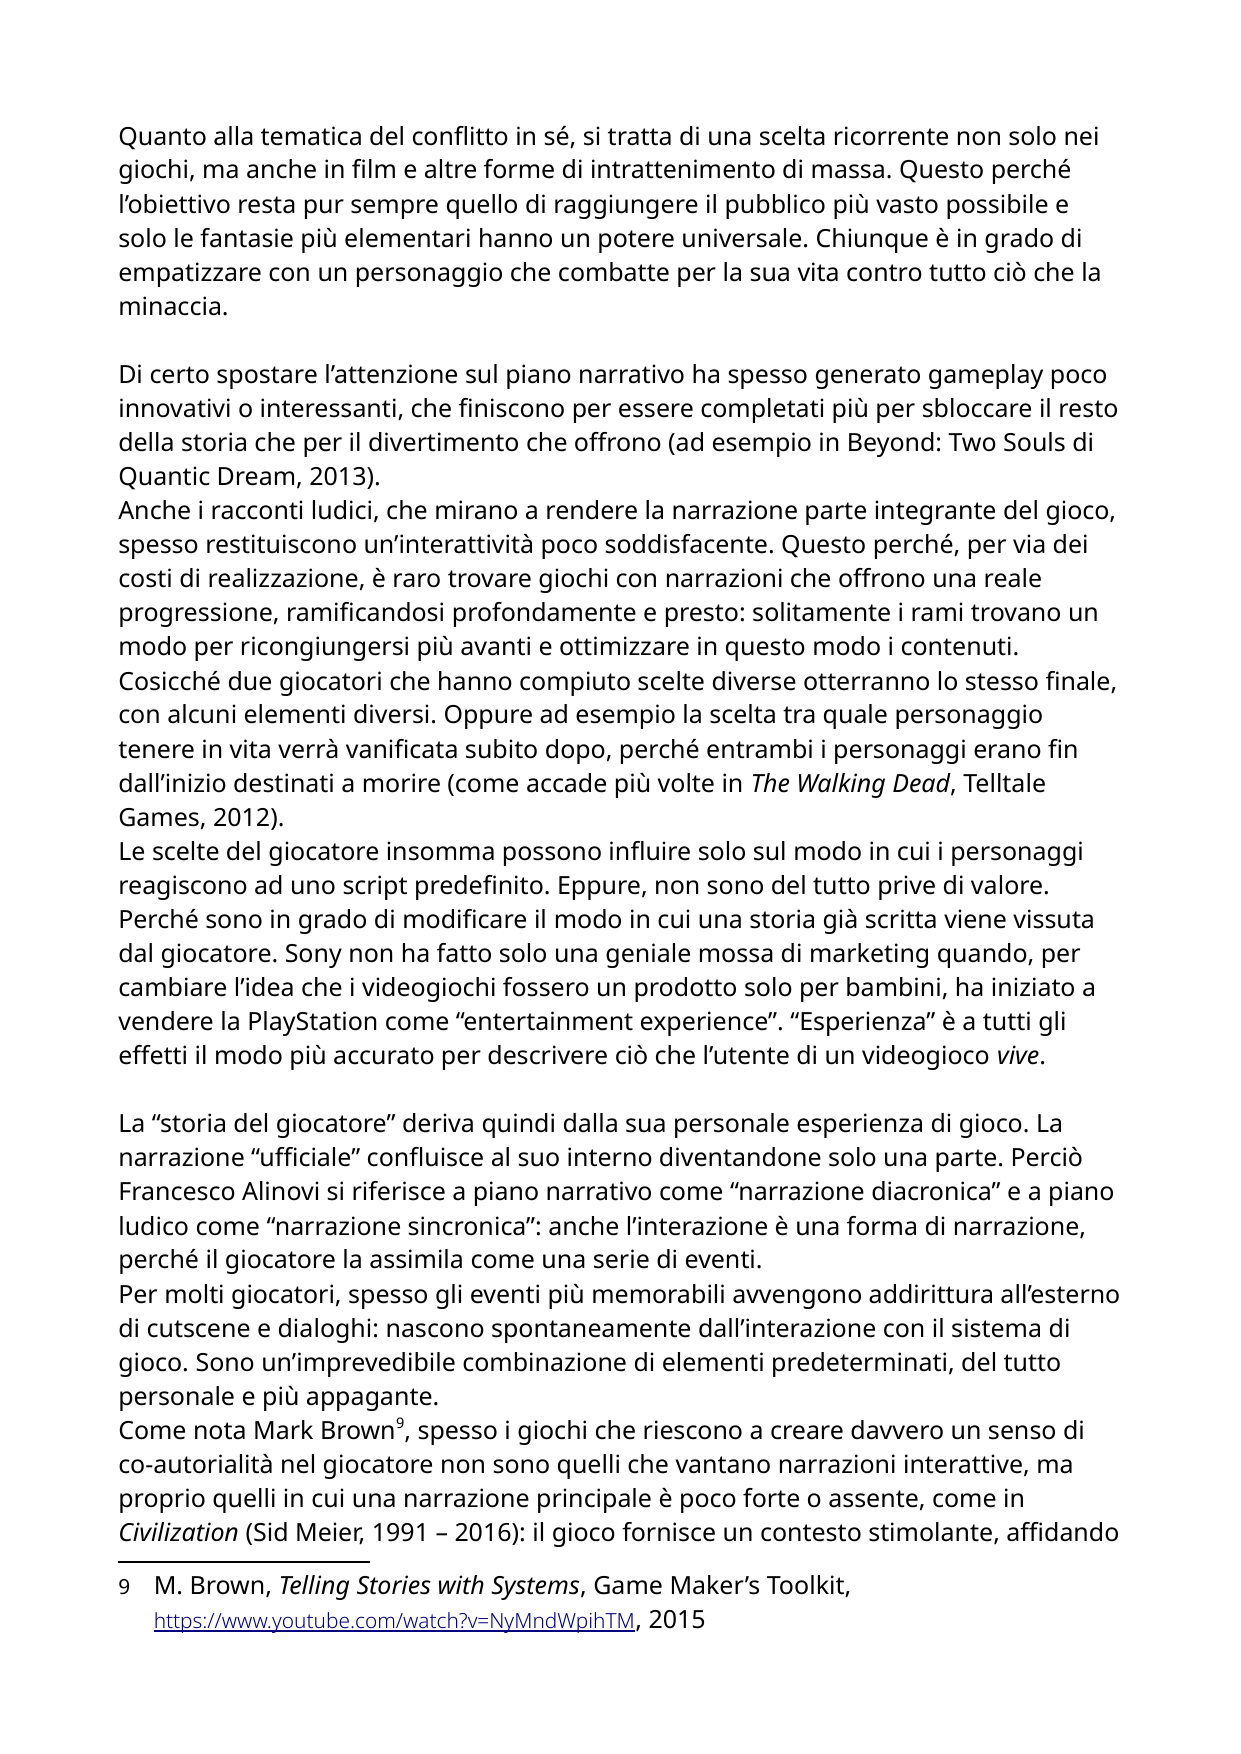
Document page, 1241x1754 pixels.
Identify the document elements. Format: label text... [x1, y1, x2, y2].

text Per molti giocatori, spesso gli eventi più memorabili avvengono addirittura all’esterno di cutscene e dialoghi: nascono spontaneamente dall’interazione con il sistema di gioco. Sono un’imprevedibile combinazione di elementi predeterminati, del tutto personale e più appagante. [118, 1276, 1122, 1412]
text Come nota Mark Brown, spesso i giochi che riescono a creare davvero un senso di co-autorialità nel giocatore non sono quelli che vantano narrazioni interattive, ma proprio quelli in cui una narrazione principale è poco forte o assente, come in Civilization (Sid Meier, 1991 – 2016): il gioco fornisce un contesto stimolante, affidando [118, 1412, 1122, 1549]
text La “storia del giocatore” deriva quindi dalla sua personale esperienza di gioco. La narrazione “ufficiale” confluisce al suo interno diventandone solo una parte. Perciò Francesco Alinovi si riferisce a piano narrativo come “narrazione diacronica” e a piano ludico come “narrazione sincronica”: anche l’interazione è una forma di narrazione, perché il giocatore la assimila come una serie di eventi. [118, 1106, 1122, 1276]
text Le scelte del giocatore insomma possono influire solo sul modo in cui i personaggi reagiscono ad uno script predefinito. Eppure, non sono del tutto prive di valore. Perché sono in grado di modificare il modo in cui una storia già scritta viene vissuta dal giocatore. Sony non ha fatto solo una geniale mossa di marketing quando, per cambiare l’idea che i videogiochi fossero un prodotto solo per bambini, ha iniziato a vendere la PlayStation come “entertainment experience”. “Esperienza” è a tutti gli effetti il modo più accurato per descrivere ciò che l’utente di un videogioco vive. [118, 833, 1122, 1072]
text Di certo spostare l’attenzione sul piano narrativo ha spesso generato gameplay poco innovativi o interessanti, che finiscono per essere completati più per sbloccare il resto della storia che per il divertimento che offrono (ad esempio in Beyond: Two Souls di Quantic Dream, 2013). [118, 357, 1122, 493]
text M. Brown, Telling Stories with Systems, Game Maker’s Toolkit, https://www.youtube.com/watch?v=NyMndWpihTM, 2015 [118, 1568, 1122, 1636]
text Anche i racconti ludici, che mirano a rendere la narrazione parte integrante del gioco, spesso restituiscono un’interattività poco soddisfacente. Questo perché, per via dei costi di realizzazione, è raro trovare giochi con narrazioni che offrono una reale progressione, ramificandosi profondamente e presto: solitamente i rami trovano un modo per ricongiungersi più avanti e ottimizzare in questo modo i contenuti. Cosicché due giocatori che hanno compiuto scelte diverse otterranno lo stesso finale, con alcuni elementi diversi. Oppure ad esempio la scelta tra quale personaggio tenere in vita verrà vanificata subito dopo, perché entrambi i personaggi erano fin dall’inizio destinati a morire (come accade più volte in The Walking Dead, Telltale Games, 2012). [118, 493, 1122, 833]
text Quanto alla tematica del conflitto in sé, si tratta di una scelta ricorrente non solo nei giochi, ma anche in film e altre forme di intrattenimento di massa. Questo perché l’obiettivo resta pur sempre quello di raggiungere il pubblico più vasto possibile e solo le fantasie più elementari hanno un potere universale. Chiunque è in grado di empatizzare con un personaggio che combatte per la sua vita contro tutto ciò che la minaccia. [118, 118, 1122, 322]
